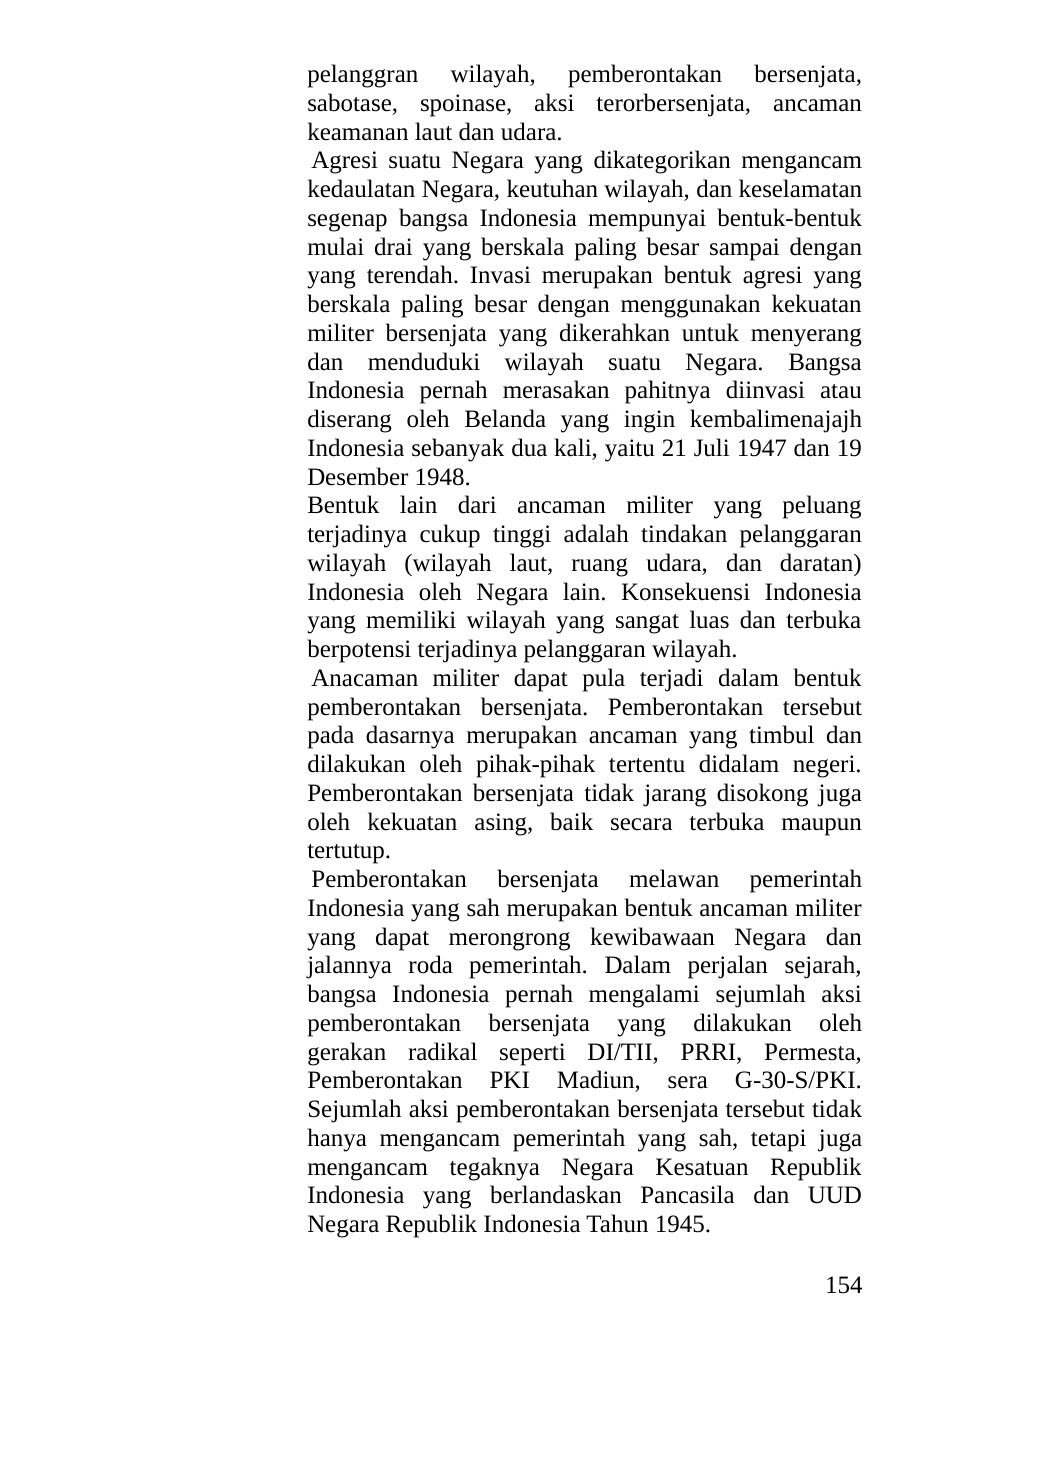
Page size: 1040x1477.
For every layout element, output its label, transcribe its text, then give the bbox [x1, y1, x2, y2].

text Agresi suatu Negara yang dikategorikan mengancam kedaulatan Negara, keutuhan wilayah, dan keselamatan segenap bangsa Indonesia mempunyai bentuk-bentuk mulai drai yang berskala paling besar sampai dengan yang terendah. Invasi merupakan bentuk agresi yang berskala paling besar dengan menggunakan kekuatan militer bersenjata yang dikerahkan untuk menyerang dan menduduki wilayah suatu Negara. Bangsa Indonesia pernah merasakan pahitnya diinvasi atau diserang oleh Belanda yang ingin kembalimenajajh Indonesia sebanyak dua kali, yaitu 21 Juli 1947 dan 19 Desember 1948. [307, 145, 862, 490]
text Bentuk lain dari ancaman militer yang peluang terjadinya cukup tinggi adalah tindakan pelanggaran wilayah (wilayah laut, ruang udara, dan daratan) Indonesia oleh Negara lain. Konsekuensi Indonesia yang memiliki wilayah yang sangat luas dan terbuka berpotensi terjadinya pelanggaran wilayah. [307, 490, 862, 663]
text Anacaman militer dapat pula terjadi dalam bentuk pemberontakan bersenjata. Pemberontakan tersebut pada dasarnya merupakan ancaman yang timbul dan dilakukan oleh pihak-pihak tertentu didalam negeri. Pemberontakan bersenjata tidak jarang disokong juga oleh kekuatan asing, baik secara terbuka maupun tertutup. [307, 663, 862, 864]
text Pemberontakan bersenjata melawan pemerintah Indonesia yang sah merupakan bentuk ancaman militer yang dapat merongrong kewibawaan Negara dan jalannya roda pemerintah. Dalam perjalan sejarah, bangsa Indonesia pernah mengalami sejumlah aksi pemberontakan bersenjata yang dilakukan oleh gerakan radikal seperti DI/TII, PRRI, Permesta, Pemberontakan PKI Madiun, sera G-30-S/PKI. Sejumlah aksi pemberontakan bersenjata tersebut tidak hanya mengancam pemerintah yang sah, tetapi juga mengancam tegaknya Negara Kesatuan Republik Indonesia yang berlandaskan Pancasila dan UUD Negara Republik Indonesia Tahun 1945. [307, 864, 862, 1238]
text pelanggran wilayah, pemberontakan bersenjata, sabotase, spoinase, aksi terorbersenjata, ancaman keamanan laut dan udara. [307, 59, 862, 145]
